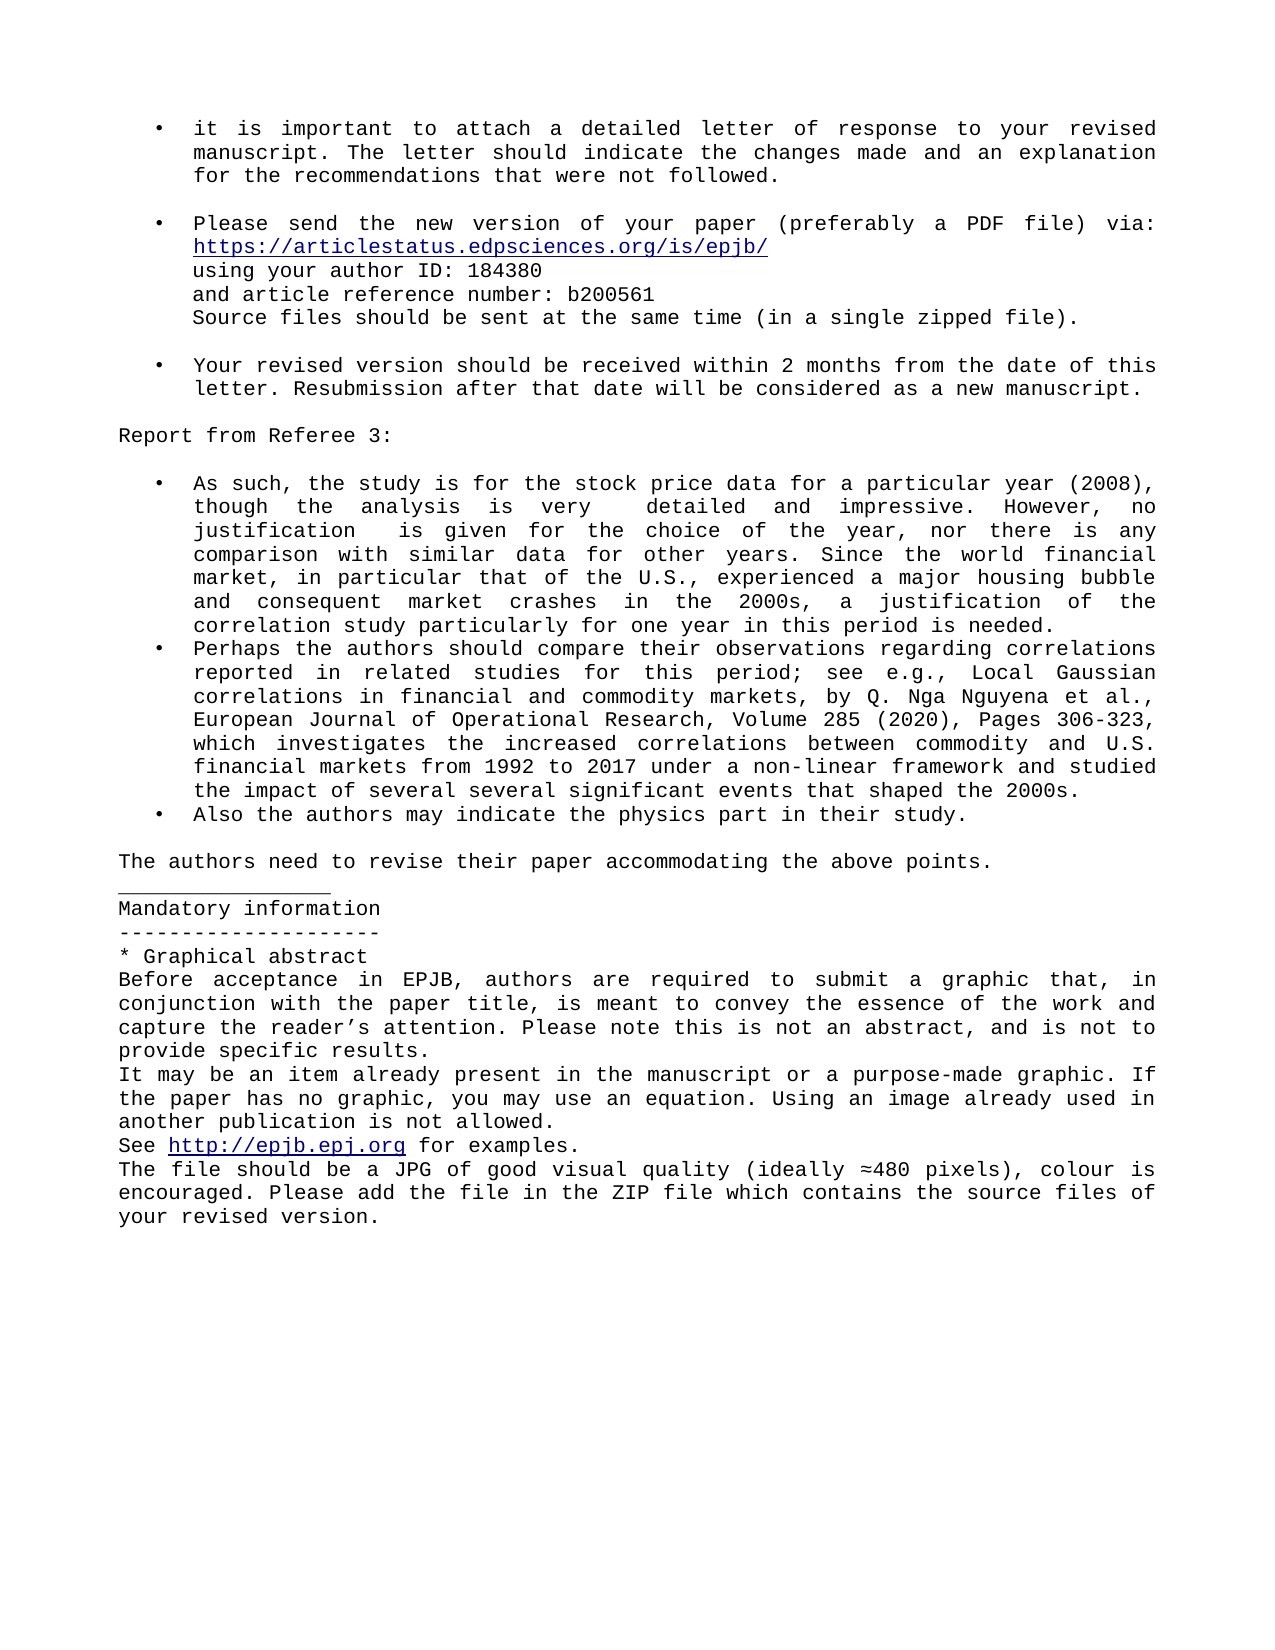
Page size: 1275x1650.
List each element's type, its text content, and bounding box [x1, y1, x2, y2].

text See http://epjb.epj.org for examples. [118, 1135, 1157, 1158]
list it is important to attach a detailed letter of response to your revised manuscript. The letter should indicate the changes made and an explanation for the recommendations that were not followed. [156, 118, 1157, 189]
text * Graphical abstract [118, 946, 1157, 969]
text It may be an item already present in the manuscript or a purpose-made graphic. If the paper has no graphic, you may use an equation. Using an image already used in another publication is not allowed. [118, 1064, 1157, 1135]
list Please send the new version of your paper (preferably a PDF file) via: https://articlestatus.edpsciences.org/is/epjb/ [156, 213, 1157, 260]
text Before acceptance in EPJB, authors are required to submit a graphic that, in conjunction with the paper title, is meant to convey the essence of the work and capture the reader’s attention. Please note this is not an abstract, and is not to provide specific results. [118, 969, 1157, 1064]
list As such, the study is for the stock price data for a particular year (2008), though the analysis is very detailed and impressive. However, no justification is given for the choice of the year, nor there is any comparison with similar data for other years. Since the world financial market, in particular that of the U.S., experienced a major housing bubble and consequent market crashes in the 2000s, a justification of the correlation study particularly for one year in this period is needed. [156, 473, 1157, 638]
list Perhaps the authors should compare their observations regarding correlations reported in related studies for this period; see e.g., Local Gaussian correlations in financial and commodity markets, by Q. Nga Nguyena et al., European Journal of Operational Research, Volume 285 (2020), Pages 306-323, which investigates the increased correlations between commodity and U.S. financial markets from 1992 to 2017 under a non-linear framework and studied the impact of several several significant events that shaped the 2000s. [156, 638, 1157, 804]
list Also the authors may indicate the physics part in their study. [156, 804, 1157, 827]
text using your author ID: 184380 [118, 260, 1157, 284]
text Report from Referee 3: [118, 426, 1157, 449]
text and article reference number: b200561 [118, 284, 1157, 307]
list Your revised version should be received within 2 months from the date of this letter. Resubmission after that date will be considered as a new manuscript. [156, 354, 1157, 402]
text Source files should be sent at the same time (in a single zipped file). [118, 307, 1157, 331]
text Mandatory information [118, 898, 1157, 922]
text The authors need to revise their paper accommodating the above points. [118, 851, 1157, 875]
text --------------------- [118, 922, 1157, 946]
text _________________ [118, 875, 1157, 898]
text The file should be a JPG of good visual quality (ideally ≈480 pixels), colour is encouraged. Please add the file in the ZIP file which contains the source files of your revised version. [118, 1158, 1157, 1229]
